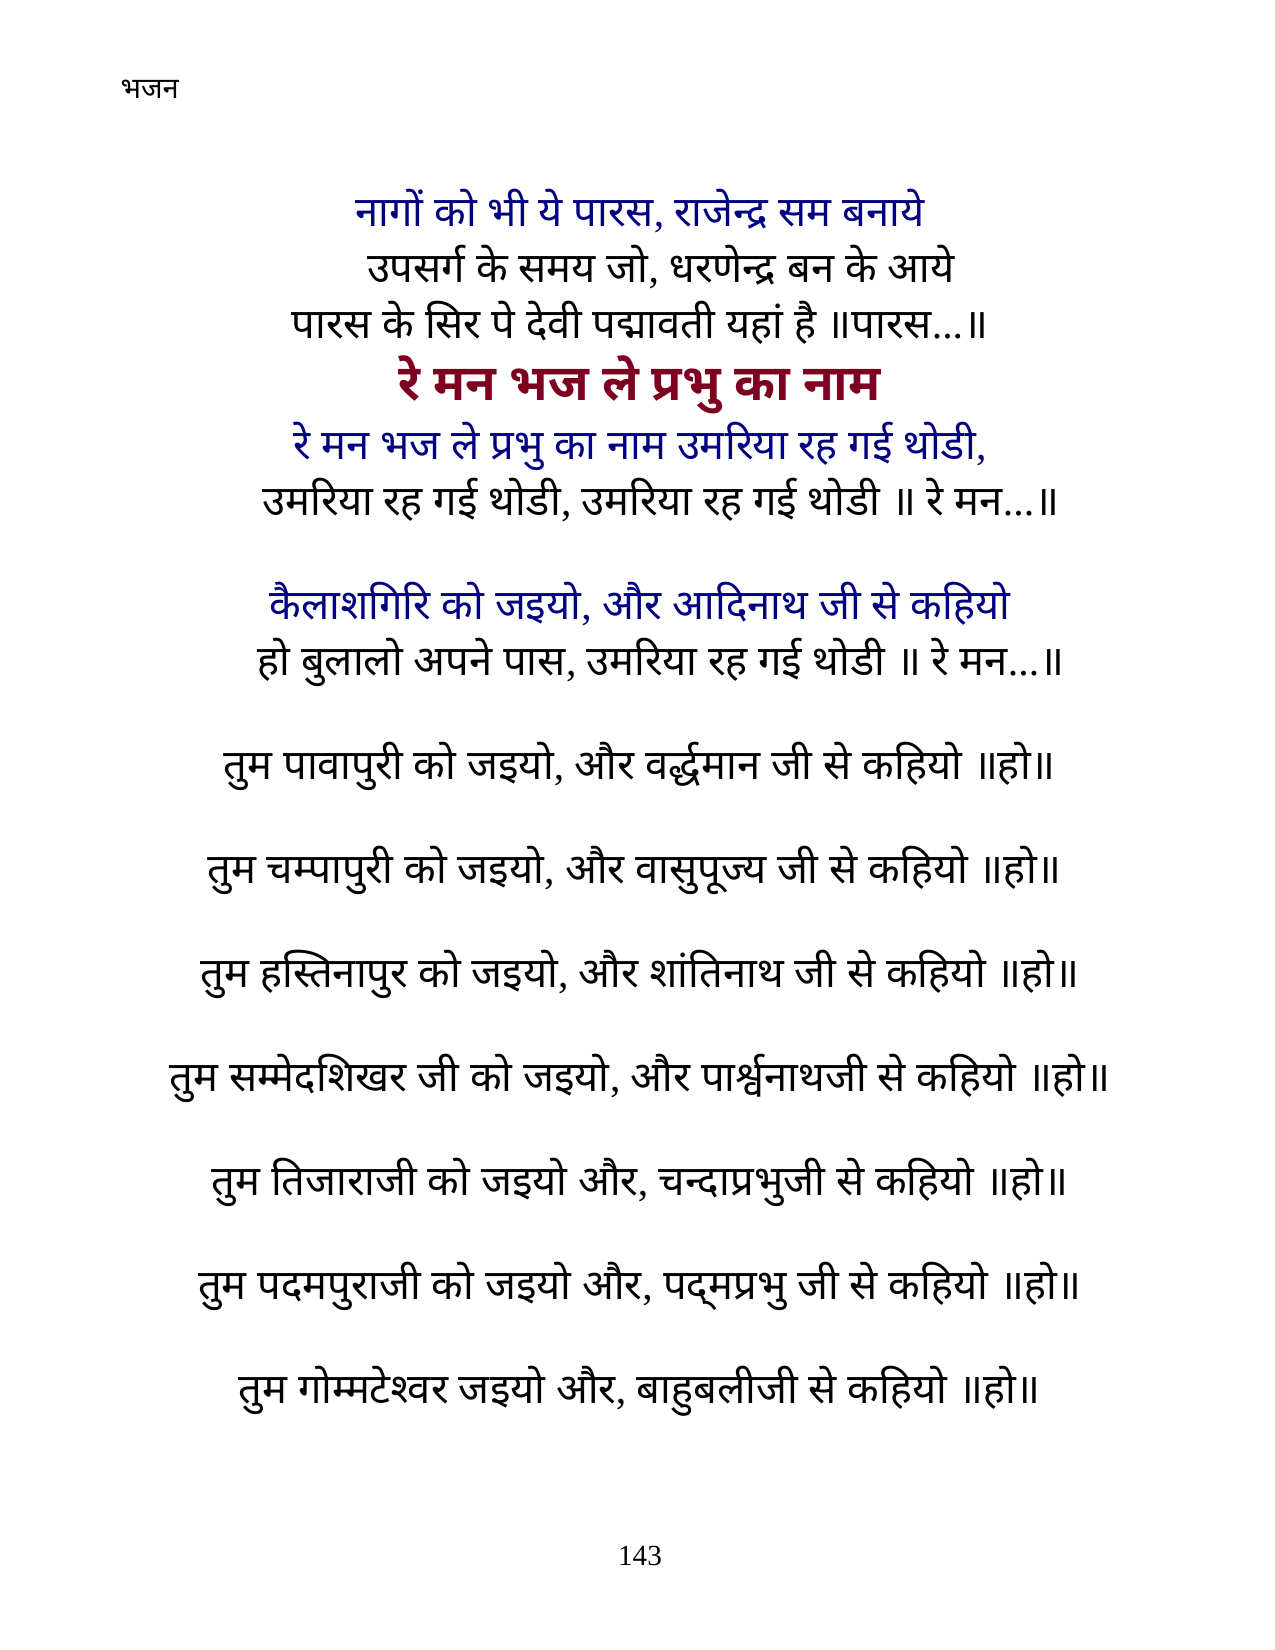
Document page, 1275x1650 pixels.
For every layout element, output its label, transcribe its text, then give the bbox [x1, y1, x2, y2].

text तुम पदमपुराजी को जइयो और, पद्‌मप्रभु जी से कहियो ॥हो॥ [83, 1260, 1196, 1316]
text नागों को भी ये पारस, राजेन्द्र सम बनाये [83, 187, 1196, 243]
text रे मन भज ले प्रभु का नाम उमरिया रह गई थोडी, [83, 420, 1196, 476]
text रे मन भज ले प्रभु का नाम [83, 355, 1196, 420]
text हो बुलालो अपने पास, उमरिया रह गई थोडी ॥ रे मन...॥ [83, 636, 1196, 692]
text तुम गोम्मटेश्‍वर जइयो और, बाहुबलीजी से कहियो ॥हो॥ [83, 1364, 1196, 1420]
text तुम पावापुरी को जइयो, और वर्द्धमान जी से कहियो ॥हो॥ [83, 740, 1196, 796]
text तुम सम्मेदशिखर जी को जइयो, और पार्श्वनाथजी से कहियो ॥हो॥ [83, 1052, 1196, 1108]
text कैलाशगिरि को जइयो, और आदिनाथ जी से कहियो [83, 580, 1196, 636]
text उपसर्ग के समय जो, धरणेन्द्र बन के आये [83, 243, 1196, 299]
text तुम चम्पापुरी को जइयो, और वासुपूज्य जी से कहियो ॥हो॥ [83, 844, 1196, 900]
text तुम हस्तिनापुर को जइयो, और शांतिनाथ जी से कहियो ॥हो॥ [83, 948, 1196, 1004]
text तुम तिजाराजी को जइयो और, चन्दाप्रभुजी से कहियो ॥हो॥ [83, 1156, 1196, 1212]
text पारस के सिर पे देवी पद्‍मावती यहां है ॥पारस...॥ [83, 299, 1196, 355]
text उमरिया रह गई थोडी, उमरिया रह गई थोडी ॥ रे मन...॥ [83, 476, 1196, 532]
